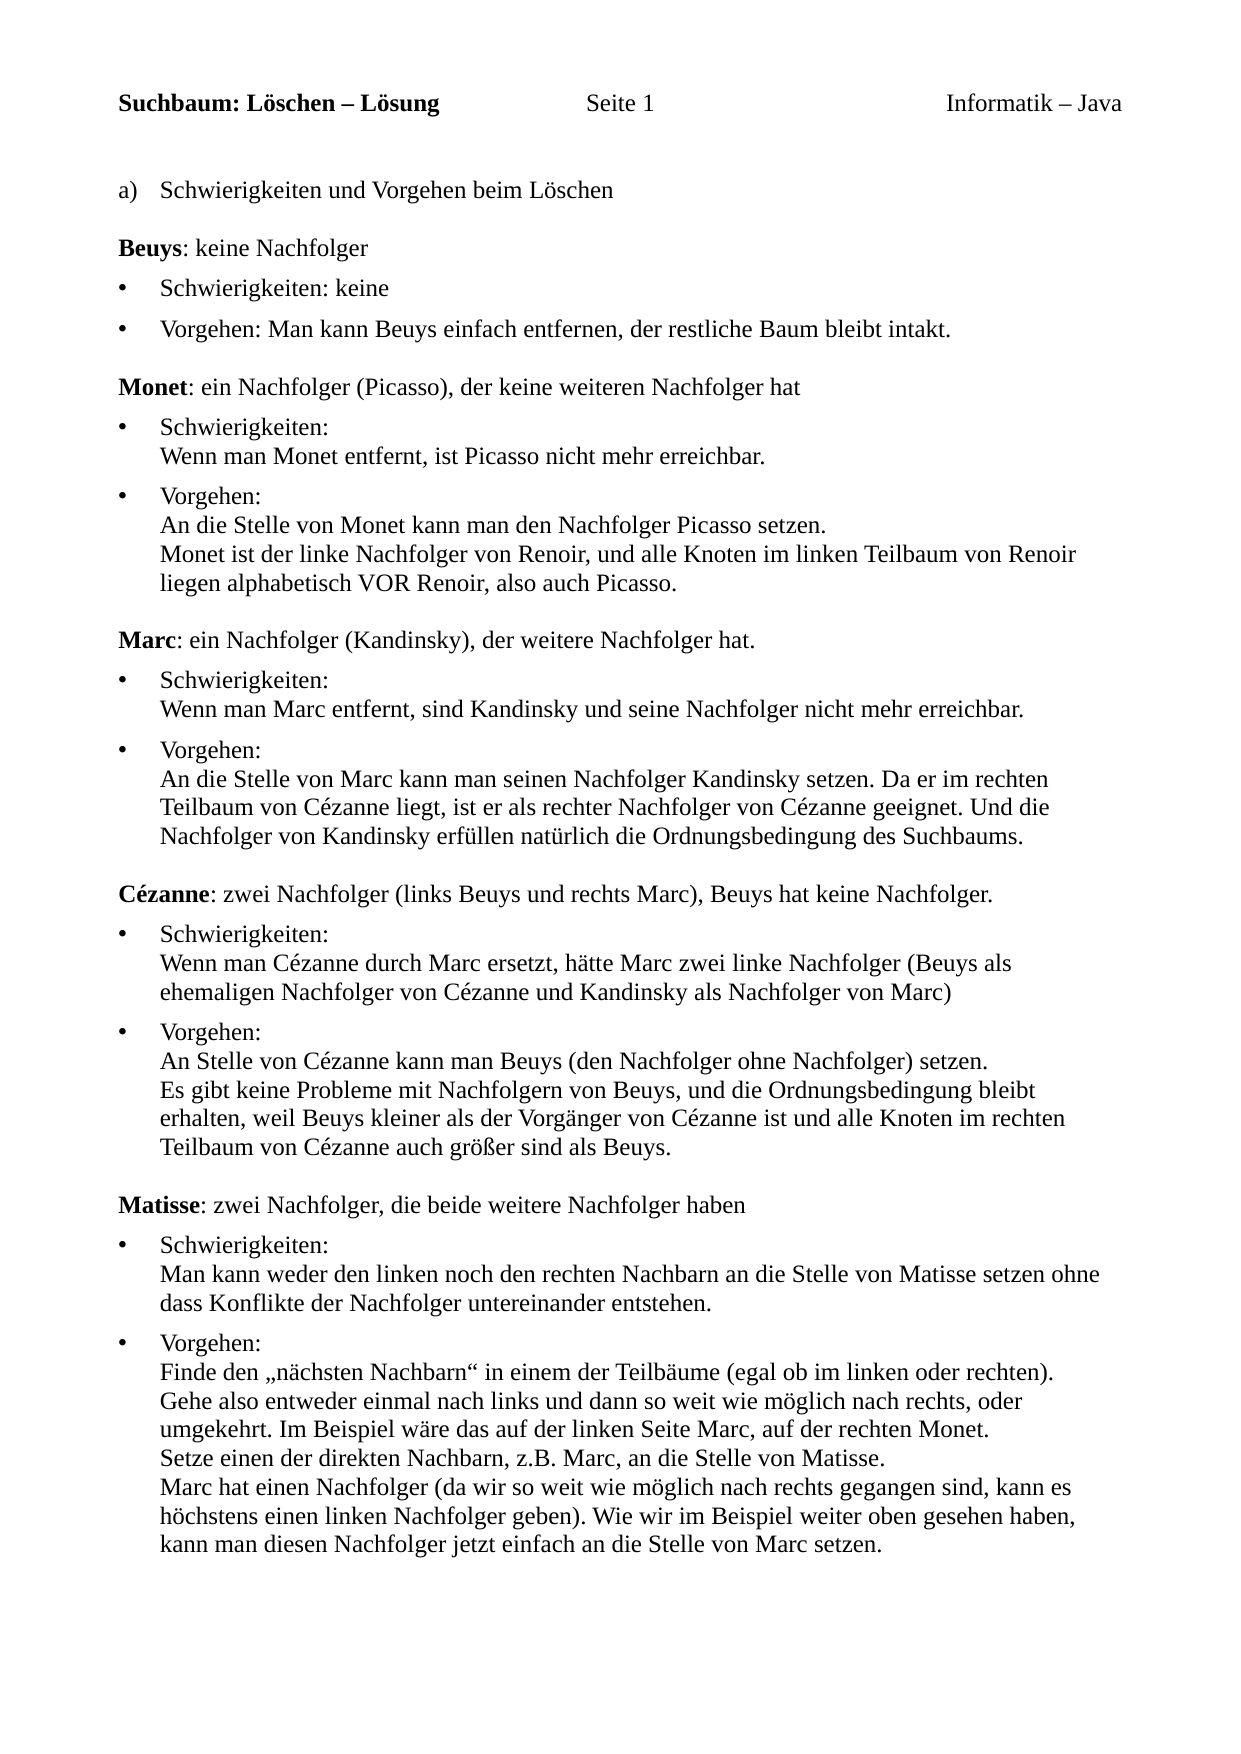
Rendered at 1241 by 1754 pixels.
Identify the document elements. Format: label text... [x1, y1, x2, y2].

list Vorgehen: An die Stelle von Monet kann man den Nachfolger Picasso setzen. Monet ist der linke Nachfolger von Renoir, und alle Knoten im linken Teilbaum von Renoir liegen alphabetisch VOR Renoir, also auch Picasso. [118, 481, 1122, 596]
list Schwierigkeiten: keine [118, 273, 1122, 302]
list Schwierigkeiten und Vorgehen beim Löschen [118, 176, 1122, 204]
text Marc: ein Nachfolger (Kandinsky), der weitere Nachfolger hat. [118, 625, 1122, 654]
list Schwierigkeiten: Wenn man Monet entfernt, ist Picasso nicht mehr erreichbar. [118, 412, 1122, 469]
list Vorgehen: Man kann Beuys einfach entfernen, der restliche Baum bleibt intakt. [118, 314, 1122, 343]
text Beuys: keine Nachfolger [118, 233, 1122, 262]
list Schwierigkeiten: Wenn man Cézanne durch Marc ersetzt, hätte Marc zwei linke Nachfolger (Beuys als ehemaligen Nachfolger von Cézanne und Kandinsky als Nachfolger von Marc) [118, 919, 1122, 1005]
list Vorgehen: An die Stelle von Marc kann man seinen Nachfolger Kandinsky setzen. Da er im rechten Teilbaum von Cézanne liegt, ist er als rechter Nachfolger von Cézanne geeignet. Und die Nachfolger von Kandinsky erfüllen natürlich die Ordnungsbedingung des Suchbaums. [118, 735, 1122, 850]
list Vorgehen: An Stelle von Cézanne kann man Beuys (den Nachfolger ohne Nachfolger) setzen. Es gibt keine Probleme mit Nachfolgern von Beuys, und die Ordnungsbedingung bleibt erhalten, weil Beuys kleiner als der Vorgänger von Cézanne ist und alle Knoten im rechten Teilbaum von Cézanne auch größer sind als Beuys. [118, 1017, 1122, 1161]
text Cézanne: zwei Nachfolger (links Beuys und rechts Marc), Beuys hat keine Nachfolger. [118, 879, 1122, 907]
list Schwierigkeiten: Man kann weder den linken noch den rechten Nachbarn an die Stelle von Matisse setzen ohne dass Konflikte der Nachfolger untereinander entstehen. [118, 1230, 1122, 1316]
list Vorgehen: Finde den „nächsten Nachbarn“ in einem der Teilbäume (egal ob im linken oder rechten). Gehe also entweder einmal nach links und dann so weit wie möglich nach rechts, oder umgekehrt. Im Beispiel wäre das auf der linken Seite Marc, auf der rechten Monet. Setze einen der direkten Nachbarn, z.B. Marc, an die Stelle von Matisse. Marc hat einen Nachfolger (da wir so weit wie möglich nach rechts gegangen sind, kann es höchstens einen linken Nachfolger geben). Wie wir im Beispiel weiter oben gesehen haben, kann man diesen Nachfolger jetzt einfach an die Stelle von Marc setzen. [118, 1328, 1122, 1558]
text Matisse: zwei Nachfolger, die beide weitere Nachfolger haben [118, 1190, 1122, 1218]
text Monet: ein Nachfolger (Picasso), der keine weiteren Nachfolger hat [118, 372, 1122, 400]
list Schwierigkeiten: Wenn man Marc entfernt, sind Kandinsky und seine Nachfolger nicht mehr erreichbar. [118, 666, 1122, 723]
